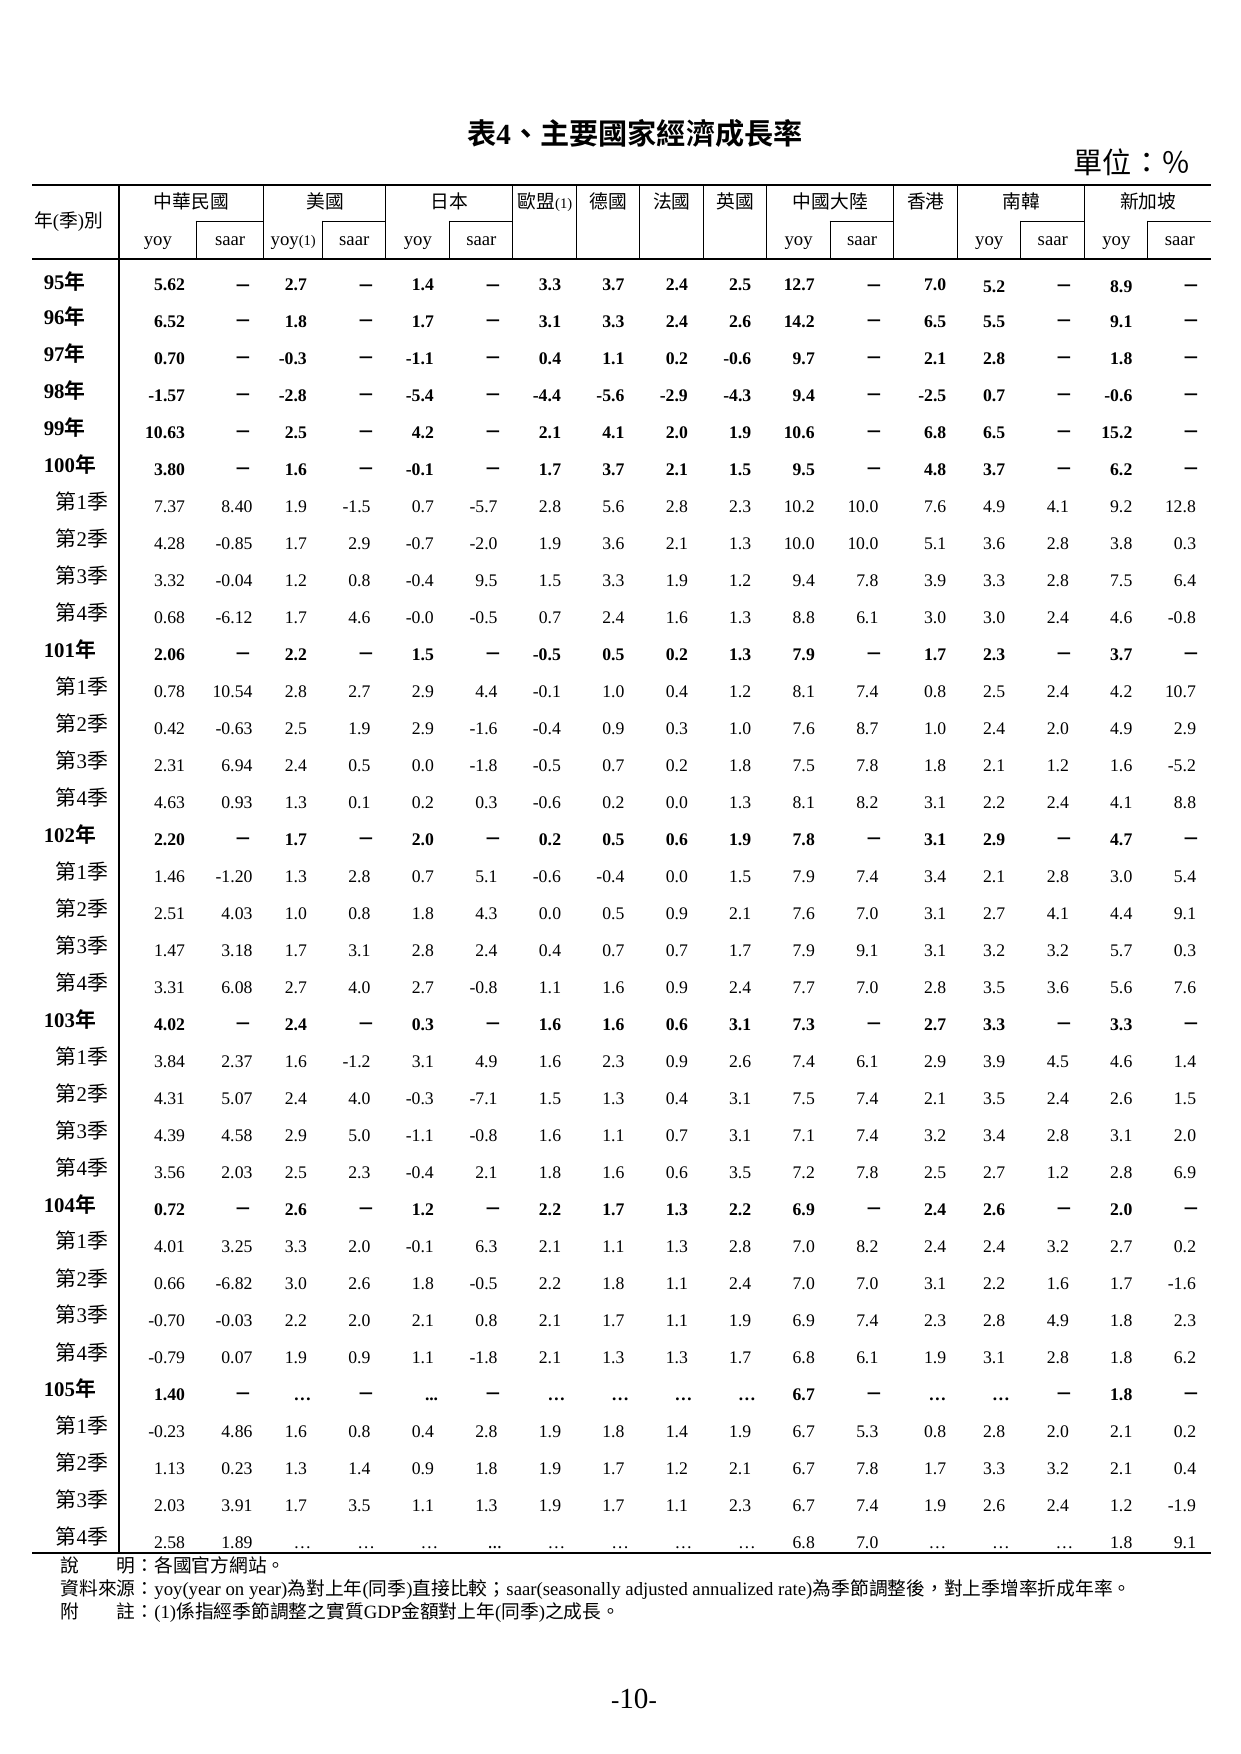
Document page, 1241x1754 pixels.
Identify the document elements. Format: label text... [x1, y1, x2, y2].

table_cell 0.7 [640, 923, 703, 960]
table_cell － [830, 997, 894, 1034]
table_cell 6.8 [767, 1515, 830, 1552]
table_cell 8.8 [1148, 775, 1211, 812]
table_cell 1.8 [576, 1256, 640, 1293]
table_cell 0.6 [640, 812, 703, 849]
table_cell 4.1 [576, 405, 640, 442]
table_cell － [196, 260, 263, 294]
table_header 德國 [577, 186, 639, 221]
table_cell 3.1 [894, 886, 957, 923]
table_cell 2.8 [957, 331, 1021, 368]
table_cell 7.9 [767, 923, 830, 960]
table_cell 5.3 [830, 1404, 894, 1441]
table_cell 1.3 [576, 1071, 640, 1108]
text 單位：％ [171, 151, 1190, 178]
table_header 英國 [704, 186, 766, 221]
table_cell -1.2 [322, 1034, 386, 1071]
table_cell 6.1 [830, 1034, 894, 1071]
table_cell 10.0 [830, 516, 894, 553]
table_cell 4.0 [322, 960, 386, 997]
table_cell － [449, 369, 513, 405]
table_cell 1.2 [703, 664, 767, 701]
table_cell 1.1 [640, 1478, 703, 1515]
table_cell 6.5 [894, 295, 957, 331]
table_cell 9.4 [767, 369, 830, 405]
table_cell 7.7 [767, 960, 830, 997]
table_cell － [322, 405, 386, 442]
table_cell 2.4 [957, 1219, 1021, 1256]
table_cell 1.3 [264, 1441, 322, 1478]
table_cell 3.4 [957, 1108, 1021, 1145]
table_cell -0.1 [386, 1219, 449, 1256]
table_cell saar [450, 222, 512, 257]
table_cell 0.0 [640, 775, 703, 812]
table_header 年(季)別 [32, 186, 118, 257]
table_cell 3.5 [957, 1071, 1021, 1108]
table_header 南韓 [958, 186, 1084, 221]
table_cell 3.1 [703, 1108, 767, 1145]
table_cell 3.1 [1084, 1108, 1148, 1145]
table_cell 1.0 [894, 701, 957, 738]
table_cell 第1季 [32, 1404, 118, 1441]
table_cell 2.0 [1084, 1182, 1148, 1219]
table_cell － [1021, 812, 1084, 849]
table_cell 2.7 [264, 960, 322, 997]
table_cell 0.4 [640, 664, 703, 701]
table_cell 2.3 [703, 1478, 767, 1515]
table_cell 3.0 [957, 590, 1021, 627]
table_cell 2.9 [957, 812, 1021, 849]
table_cell 2.9 [264, 1108, 322, 1145]
table_cell 7.9 [767, 849, 830, 886]
table_cell 4.02 [120, 997, 196, 1034]
table_cell -1.6 [449, 701, 513, 738]
table_cell － [449, 812, 513, 849]
table_cell … [894, 1515, 957, 1552]
table_cell 3.84 [120, 1034, 196, 1071]
table_cell … [703, 1515, 767, 1552]
table_cell 1.2 [1021, 1145, 1084, 1182]
table_cell 2.8 [1021, 1108, 1084, 1145]
table_cell 2.03 [120, 1478, 196, 1515]
table_cell 2.7 [1084, 1219, 1148, 1256]
table_cell 7.4 [830, 1108, 894, 1145]
table_cell 1.5 [386, 627, 449, 664]
table_cell 0.2 [513, 812, 576, 849]
table_cell 0.8 [894, 1404, 957, 1441]
table_cell -0.8 [1148, 590, 1211, 627]
table_cell 7.5 [767, 738, 830, 775]
table_cell 9.1 [1148, 1515, 1211, 1552]
table_cell 1.8 [386, 1256, 449, 1293]
table_cell 1.9 [513, 1478, 576, 1515]
table_cell 2.8 [386, 923, 449, 960]
table_cell 15.2 [1084, 405, 1148, 442]
table_cell 97年 [32, 331, 118, 368]
table_cell 2.8 [449, 1404, 513, 1441]
table_cell 1.5 [703, 443, 767, 479]
table_cell 1.0 [703, 701, 767, 738]
table_cell 7.1 [767, 1108, 830, 1145]
table_cell 0.2 [1148, 1404, 1211, 1441]
table_cell 6.52 [120, 295, 196, 331]
table_cell 5.2 [957, 260, 1021, 294]
table_cell 1.3 [640, 1219, 703, 1256]
table_cell 1.7 [894, 1441, 957, 1478]
table_cell 第1季 [32, 664, 118, 701]
table_cell 3.7 [957, 443, 1021, 479]
table_cell － [196, 369, 263, 405]
table_cell 2.6 [957, 1182, 1021, 1219]
table_cell － [1021, 997, 1084, 1034]
table_cell － [322, 1182, 386, 1219]
table_cell 2.4 [264, 1071, 322, 1108]
table_cell -0.03 [196, 1293, 263, 1330]
table_cell 1.3 [703, 590, 767, 627]
table_cell 8.1 [767, 775, 830, 812]
table_cell … [957, 1367, 1021, 1404]
table_cell 0.9 [640, 886, 703, 923]
table_cell 6.1 [830, 590, 894, 627]
table_cell 第3季 [32, 1293, 118, 1330]
table_cell 6.1 [830, 1330, 894, 1367]
table_cell 10.0 [767, 516, 830, 553]
table_cell 3.25 [196, 1219, 263, 1256]
table_header 法國 [640, 186, 703, 221]
table_cell － [196, 627, 263, 664]
table_cell 7.0 [830, 886, 894, 923]
table_cell － [1021, 1182, 1084, 1219]
table_cell 1.9 [322, 701, 386, 738]
table_cell 1.8 [1084, 1367, 1148, 1404]
table_cell 4.1 [1021, 886, 1084, 923]
table_header 歐盟(1) [513, 186, 576, 221]
table_cell 2.1 [703, 1441, 767, 1478]
table_cell 3.2 [957, 923, 1021, 960]
table_cell 2.4 [894, 1219, 957, 1256]
table_cell 2.8 [640, 479, 703, 516]
table_cell 7.8 [830, 553, 894, 590]
table_cell 1.1 [576, 1219, 640, 1256]
table_cell 2.4 [957, 701, 1021, 738]
table_cell 3.1 [322, 923, 386, 960]
table_cell 8.7 [830, 701, 894, 738]
table_cell -0.1 [386, 443, 449, 479]
table_cell － [1148, 331, 1211, 368]
table_cell 3.3 [513, 260, 576, 294]
table_cell -0.6 [703, 331, 767, 368]
table_cell -2.5 [894, 369, 957, 405]
table_cell 7.0 [894, 260, 957, 294]
table_cell － [196, 997, 263, 1034]
table_cell 6.8 [894, 405, 957, 442]
table_cell 7.0 [830, 1515, 894, 1552]
table_cell － [830, 369, 894, 405]
table_cell 3.3 [957, 997, 1021, 1034]
table_cell 2.03 [196, 1145, 263, 1182]
table_cell 1.4 [640, 1404, 703, 1441]
table_cell 3.1 [894, 812, 957, 849]
table_cell 101年 [32, 627, 118, 664]
table_cell 1.3 [576, 1330, 640, 1367]
table_cell … [640, 1515, 703, 1552]
table_cell 7.0 [830, 960, 894, 997]
table_cell 1.4 [1148, 1034, 1211, 1071]
table_cell 1.8 [1084, 1293, 1148, 1330]
table_cell 3.5 [322, 1478, 386, 1515]
table_cell 1.7 [576, 1182, 640, 1219]
table_cell 5.6 [576, 479, 640, 516]
table_cell 2.2 [957, 1256, 1021, 1293]
table_cell 2.6 [957, 1478, 1021, 1515]
table_cell 1.6 [264, 443, 322, 479]
table_cell 5.5 [957, 295, 1021, 331]
table_cell 2.4 [1021, 1478, 1084, 1515]
table_cell － [1148, 812, 1211, 849]
table_cell 6.9 [767, 1182, 830, 1219]
table_cell 3.9 [957, 1034, 1021, 1071]
table_cell 0.2 [576, 775, 640, 812]
table_cell -0.85 [196, 516, 263, 553]
table_cell -0.79 [120, 1330, 196, 1367]
table_cell 2.2 [264, 627, 322, 664]
table_cell 7.4 [830, 1071, 894, 1108]
table_cell － [830, 443, 894, 479]
table_cell 2.4 [703, 1256, 767, 1293]
table_cell 3.3 [576, 295, 640, 331]
table_cell 10.2 [767, 479, 830, 516]
table_cell － [196, 295, 263, 331]
table_cell 0.4 [513, 331, 576, 368]
table_cell -1.9 [1148, 1478, 1211, 1515]
table_cell 1.2 [1084, 1478, 1148, 1515]
table_header 美國 [264, 186, 385, 221]
table_cell － [1148, 369, 1211, 405]
table_cell 7.8 [830, 1145, 894, 1182]
table_cell 0.78 [120, 664, 196, 701]
table_cell … [264, 1367, 322, 1404]
table_cell － [196, 1367, 263, 1404]
table_cell 0.23 [196, 1441, 263, 1478]
table_cell 1.8 [703, 738, 767, 775]
table_cell -0.04 [196, 553, 263, 590]
table_cell 2.4 [264, 997, 322, 1034]
table_cell 4.58 [196, 1108, 263, 1145]
table_cell -4.3 [703, 369, 767, 405]
table_cell -0.23 [120, 1404, 196, 1441]
table_cell 0.9 [640, 1034, 703, 1071]
table_cell 2.8 [1021, 849, 1084, 886]
table_cell － [830, 331, 894, 368]
table_cell 3.3 [957, 553, 1021, 590]
table_cell 7.4 [830, 664, 894, 701]
table_cell 1.3 [264, 775, 322, 812]
table_cell … [513, 1367, 576, 1404]
table_cell 第4季 [32, 775, 118, 812]
table_cell 3.4 [894, 849, 957, 886]
table_cell 1.1 [386, 1478, 449, 1515]
text 表4、主要國家經濟成長率 [171, 118, 1098, 151]
table_cell 2.31 [120, 738, 196, 775]
table_cell － [196, 812, 263, 849]
table_cell － [322, 443, 386, 479]
table_cell 2.4 [640, 260, 703, 294]
table_cell 4.3 [449, 886, 513, 923]
table_cell 0.7 [386, 479, 449, 516]
table_cell 1.7 [576, 1293, 640, 1330]
table_cell 2.5 [264, 405, 322, 442]
table_cell 1.7 [264, 812, 322, 849]
table_cell 2.4 [1021, 1071, 1084, 1108]
table_cell 6.3 [449, 1219, 513, 1256]
table_cell 3.1 [957, 1330, 1021, 1367]
table_cell － [1148, 295, 1211, 331]
table_cell 第4季 [32, 960, 118, 997]
table_cell － [830, 1182, 894, 1219]
table_cell 2.06 [120, 627, 196, 664]
table_cell 8.8 [767, 590, 830, 627]
table_cell － [322, 812, 386, 849]
table_cell 2.3 [576, 1034, 640, 1071]
table_cell 7.0 [767, 1256, 830, 1293]
table_cell 0.0 [386, 738, 449, 775]
table_cell 2.1 [957, 738, 1021, 775]
table_cell 7.4 [830, 1293, 894, 1330]
table_cell 6.2 [1148, 1330, 1211, 1367]
table_cell 1.1 [576, 1108, 640, 1145]
table_cell 0.42 [120, 701, 196, 738]
table_cell 2.1 [386, 1293, 449, 1330]
table_cell -0.1 [513, 664, 576, 701]
table_cell 1.7 [1084, 1256, 1148, 1293]
table_cell 14.2 [767, 295, 830, 331]
table_cell 2.8 [1021, 516, 1084, 553]
table_cell 1.0 [264, 886, 322, 923]
table_cell 2.2 [264, 1293, 322, 1330]
table_cell 3.8 [1084, 516, 1148, 553]
table_cell 100年 [32, 443, 118, 479]
table_cell ... [386, 1367, 449, 1404]
table_cell -0.7 [386, 516, 449, 553]
table_cell 0.2 [640, 627, 703, 664]
table_cell 1.9 [703, 1293, 767, 1330]
table_cell 0.6 [640, 1145, 703, 1182]
table_header 中國大陸 [767, 186, 893, 221]
table_cell … [640, 1367, 703, 1404]
table_cell -0.3 [386, 1071, 449, 1108]
table_cell 4.1 [1084, 775, 1148, 812]
table_cell 2.1 [894, 331, 957, 368]
table_cell -0.6 [513, 775, 576, 812]
table_cell 2.7 [894, 997, 957, 1034]
table_cell － [322, 260, 386, 294]
table_cell 2.3 [703, 479, 767, 516]
table_cell 1.5 [1148, 1071, 1211, 1108]
text 說 明：各國官方網站。 [60, 1554, 1137, 1577]
table_cell 1.8 [576, 1404, 640, 1441]
table_cell 2.2 [703, 1182, 767, 1219]
table_cell － [1021, 260, 1084, 294]
table_cell 2.1 [513, 1219, 576, 1256]
table_cell － [449, 627, 513, 664]
table_cell 0.3 [1148, 923, 1211, 960]
table_cell 0.6 [640, 997, 703, 1034]
table_cell 9.2 [1084, 479, 1148, 516]
table_cell 7.4 [830, 849, 894, 886]
table_cell 7.4 [767, 1034, 830, 1071]
table_cell － [449, 260, 513, 294]
table_cell 第2季 [32, 1441, 118, 1478]
table_cell 1.8 [386, 886, 449, 923]
table_cell 1.7 [576, 1478, 640, 1515]
table_cell 102年 [32, 812, 118, 849]
table_cell 2.4 [1021, 590, 1084, 627]
table_cell 1.8 [1084, 1515, 1148, 1552]
table_cell － [830, 405, 894, 442]
table_cell 2.0 [1021, 1404, 1084, 1441]
table_cell -5.6 [576, 369, 640, 405]
table_cell 3.2 [1021, 1441, 1084, 1478]
table_cell 0.5 [576, 886, 640, 923]
table_cell -0.5 [449, 1256, 513, 1293]
table_cell 1.7 [703, 1330, 767, 1367]
table_cell 1.9 [640, 553, 703, 590]
table_cell -6.12 [196, 590, 263, 627]
table_cell -0.3 [264, 331, 322, 368]
table_cell 0.7 [386, 849, 449, 886]
table_cell 2.2 [957, 775, 1021, 812]
table_cell 3.1 [894, 923, 957, 960]
table_cell saar [1021, 222, 1084, 257]
table_cell 4.1 [1021, 479, 1084, 516]
table_cell 第3季 [32, 923, 118, 960]
table_cell 7.6 [1148, 960, 1211, 997]
table_cell 8.1 [767, 664, 830, 701]
table_cell 1.2 [640, 1441, 703, 1478]
table_cell 2.6 [703, 295, 767, 331]
table_cell 9.7 [767, 331, 830, 368]
table_cell － [1148, 443, 1211, 479]
table_cell … [386, 1515, 449, 1552]
table_cell 2.1 [513, 405, 576, 442]
table_cell 2.5 [957, 664, 1021, 701]
table_cell 2.1 [640, 443, 703, 479]
table_cell － [1021, 331, 1084, 368]
table_cell 第2季 [32, 886, 118, 923]
table_cell 1.9 [513, 1404, 576, 1441]
table_cell － [830, 1367, 894, 1404]
table_cell 2.8 [1021, 553, 1084, 590]
table_cell 0.2 [1148, 1219, 1211, 1256]
table_cell 6.94 [196, 738, 263, 775]
table_cell 4.9 [449, 1034, 513, 1071]
table_cell － [322, 627, 386, 664]
table_cell 2.5 [264, 701, 322, 738]
table_cell 3.3 [1084, 997, 1148, 1034]
table_cell 1.2 [264, 553, 322, 590]
table_cell 2.37 [196, 1034, 263, 1071]
table_cell 3.2 [1021, 923, 1084, 960]
table_cell -1.20 [196, 849, 263, 886]
table_cell 2.0 [386, 812, 449, 849]
table_cell 9.1 [1084, 295, 1148, 331]
table_cell 4.2 [1084, 664, 1148, 701]
table_cell 2.8 [264, 664, 322, 701]
table_cell 0.8 [894, 664, 957, 701]
table_cell 2.0 [322, 1293, 386, 1330]
table_cell 1.6 [513, 1034, 576, 1071]
table_cell 0.2 [640, 331, 703, 368]
table_cell 1.5 [513, 553, 576, 590]
table_cell － [1148, 405, 1211, 442]
table_cell 3.1 [894, 1256, 957, 1293]
table_cell 5.1 [894, 516, 957, 553]
table_cell 9.5 [449, 553, 513, 590]
table_cell -1.5 [322, 479, 386, 516]
table_cell 2.7 [264, 260, 322, 294]
table_cell － [322, 1367, 386, 1404]
table_cell yoy(1) [264, 221, 322, 257]
table_cell 0.4 [1148, 1441, 1211, 1478]
table_cell … [449, 1515, 513, 1552]
table_cell 5.7 [1084, 923, 1148, 960]
table_cell 1.9 [513, 1441, 576, 1478]
table_cell … [576, 1367, 640, 1404]
table_cell 1.6 [576, 997, 640, 1034]
table_cell 1.40 [120, 1367, 196, 1404]
table_cell … [1021, 1515, 1084, 1552]
table_cell 7.6 [767, 886, 830, 923]
table_cell 1.8 [513, 1145, 576, 1182]
table_cell － [1021, 627, 1084, 664]
table_cell 9.4 [767, 553, 830, 590]
table_cell 1.4 [322, 1441, 386, 1478]
table_cell 10.54 [196, 664, 263, 701]
table_cell 0.2 [386, 775, 449, 812]
table_cell － [1148, 260, 1211, 294]
table_cell 1.5 [703, 849, 767, 886]
table_cell -5.7 [449, 479, 513, 516]
table_cell 4.6 [1084, 590, 1148, 627]
table_cell 1.7 [894, 627, 957, 664]
table_cell 4.01 [120, 1219, 196, 1256]
table_cell 1.47 [120, 923, 196, 960]
table_cell 1.3 [703, 775, 767, 812]
table_cell 2.8 [957, 1404, 1021, 1441]
table_cell 1.3 [703, 627, 767, 664]
table_cell 3.31 [120, 960, 196, 997]
table_cell 3.1 [703, 997, 767, 1034]
table_cell -1.57 [120, 369, 196, 405]
table_cell 第3季 [32, 553, 118, 590]
table_cell 1.9 [264, 1330, 322, 1367]
table_cell 6.7 [767, 1367, 830, 1404]
table_cell 6.7 [767, 1441, 830, 1478]
table_cell 0.66 [120, 1256, 196, 1293]
table_cell 3.3 [957, 1441, 1021, 1478]
table_cell 2.7 [386, 960, 449, 997]
table_cell 0.9 [640, 960, 703, 997]
table_cell 0.0 [513, 886, 576, 923]
table_cell -0.8 [449, 1108, 513, 1145]
table_cell 0.72 [120, 1182, 196, 1219]
table_cell -0.0 [386, 590, 449, 627]
table_cell 3.2 [1021, 1219, 1084, 1256]
table_cell 1.7 [264, 923, 322, 960]
table_cell 2.9 [894, 1034, 957, 1071]
table_cell 3.9 [894, 553, 957, 590]
table_cell 96年 [32, 295, 118, 331]
table_cell － [196, 405, 263, 442]
table_cell 95年 [32, 260, 118, 294]
table_cell 0.7 [957, 369, 1021, 405]
table_cell 第2季 [32, 516, 118, 553]
table_cell 3.56 [120, 1145, 196, 1182]
table_cell 3.0 [1084, 849, 1148, 886]
table_cell － [830, 260, 894, 294]
table_cell － [196, 331, 263, 368]
table_cell － [1021, 1367, 1084, 1404]
table_cell 2.7 [957, 886, 1021, 923]
table_cell 1.7 [386, 295, 449, 331]
table_cell 1.1 [576, 331, 640, 368]
table_cell 4.8 [894, 443, 957, 479]
table_cell 4.7 [1084, 812, 1148, 849]
table_cell 2.8 [1084, 1145, 1148, 1182]
table_cell … [513, 1515, 576, 1552]
table_cell 7.8 [830, 1441, 894, 1478]
table_cell 0.2 [640, 738, 703, 775]
table_cell － [196, 443, 263, 479]
table_cell 1.9 [703, 1404, 767, 1441]
table_cell 2.4 [576, 590, 640, 627]
table_cell 12.8 [1148, 479, 1211, 516]
table_cell 第1季 [32, 849, 118, 886]
table_cell … [576, 1515, 640, 1552]
table_cell 第3季 [32, 1108, 118, 1145]
table_cell 1.7 [264, 590, 322, 627]
table_cell … [322, 1515, 386, 1552]
table_cell 2.9 [386, 664, 449, 701]
table_cell 1.3 [264, 849, 322, 886]
table_cell -5.4 [386, 369, 449, 405]
table_header 日本 [386, 186, 512, 221]
table_cell 1.1 [513, 960, 576, 997]
table_cell 0.4 [640, 1071, 703, 1108]
table_cell yoy [958, 221, 1020, 257]
table_cell 1.7 [264, 516, 322, 553]
table_cell 5.07 [196, 1071, 263, 1108]
table_cell 0.9 [576, 701, 640, 738]
table_cell 6.2 [1084, 443, 1148, 479]
table_cell 10.63 [120, 405, 196, 442]
table_cell 1.6 [576, 1145, 640, 1182]
table_cell 第4季 [32, 1515, 118, 1552]
table_cell saar [323, 222, 385, 257]
table_cell 1.9 [894, 1478, 957, 1515]
table_cell 105年 [32, 1367, 118, 1404]
table_cell 2.1 [513, 1330, 576, 1367]
table_cell 2.9 [386, 701, 449, 738]
table_cell 第1季 [32, 1034, 118, 1071]
table_cell 4.6 [322, 590, 386, 627]
table_cell 3.1 [703, 1071, 767, 1108]
table_cell 0.3 [386, 997, 449, 1034]
table_cell 0.5 [576, 627, 640, 664]
table_cell 1.6 [1084, 738, 1148, 775]
table_cell -5.2 [1148, 738, 1211, 775]
table_cell 1.1 [640, 1293, 703, 1330]
table_cell 2.20 [120, 812, 196, 849]
table_cell 4.28 [120, 516, 196, 553]
table_cell 6.7 [767, 1478, 830, 1515]
table_cell 7.6 [767, 701, 830, 738]
table_cell 6.08 [196, 960, 263, 997]
table_cell 9.1 [1148, 886, 1211, 923]
table_cell -0.4 [576, 849, 640, 886]
table_cell 2.3 [957, 627, 1021, 664]
table_cell 1.4 [386, 260, 449, 294]
table_cell 5.62 [120, 260, 196, 294]
table_cell 第2季 [32, 1256, 118, 1293]
table_cell 2.1 [1084, 1404, 1148, 1441]
table_cell -0.4 [386, 553, 449, 590]
table_cell 3.1 [894, 775, 957, 812]
table_cell 7.9 [767, 627, 830, 664]
table_cell -0.4 [513, 701, 576, 738]
table_cell yoy [767, 221, 830, 257]
table_cell 7.0 [830, 1256, 894, 1293]
table_cell 7.5 [767, 1071, 830, 1108]
table_cell 0.68 [120, 590, 196, 627]
table_cell -2.8 [264, 369, 322, 405]
table_cell 2.4 [1021, 664, 1084, 701]
table_cell 1.8 [894, 738, 957, 775]
table_cell 4.6 [1084, 1034, 1148, 1071]
table_cell yoy [1085, 221, 1147, 257]
table_cell 1.13 [120, 1441, 196, 1478]
table_cell 6.8 [767, 1330, 830, 1367]
table_cell 7.3 [767, 997, 830, 1034]
table_cell 1.7 [513, 443, 576, 479]
table_cell 3.6 [576, 516, 640, 553]
table_cell 0.0 [640, 849, 703, 886]
table_cell 0.93 [196, 775, 263, 812]
table_cell 1.7 [576, 1441, 640, 1478]
table_cell -0.70 [120, 1293, 196, 1330]
table_cell -0.5 [449, 590, 513, 627]
table_cell 7.2 [767, 1145, 830, 1182]
table_cell 第2季 [32, 701, 118, 738]
table_cell － [1021, 405, 1084, 442]
table_cell 0.8 [322, 553, 386, 590]
table_cell 3.7 [1084, 627, 1148, 664]
table_cell saar [197, 222, 263, 257]
table_cell － [1021, 295, 1084, 331]
table_cell 2.8 [1021, 1330, 1084, 1367]
table_cell -1.8 [449, 738, 513, 775]
table_cell 2.2 [513, 1182, 576, 1219]
table_cell -0.63 [196, 701, 263, 738]
table_cell 2.6 [703, 1034, 767, 1071]
table_cell 4.86 [196, 1404, 263, 1441]
table_cell 2.1 [449, 1145, 513, 1182]
table_header 中華民國 [120, 186, 263, 221]
table_cell － [1148, 997, 1211, 1034]
table_cell － [1148, 1367, 1211, 1404]
table_cell 12.7 [767, 260, 830, 294]
table_cell -1.1 [386, 1108, 449, 1145]
table_cell 0.1 [322, 775, 386, 812]
table_cell 1.3 [640, 1182, 703, 1219]
table_cell － [449, 331, 513, 368]
table_cell 7.5 [1084, 553, 1148, 590]
table_cell [704, 221, 766, 257]
table_cell 2.9 [1148, 701, 1211, 738]
text 資料來源：yoy(year on year)為對上年(同季)直接比較；saar(seasonally adjusted annualized rate)為季節調整後，對上季增率折成年率。 [60, 1577, 1137, 1600]
table_cell 0.7 [513, 590, 576, 627]
table_cell 99年 [32, 405, 118, 442]
table_cell 8.9 [1084, 260, 1148, 294]
table_cell 2.1 [640, 516, 703, 553]
table_cell － [322, 369, 386, 405]
table_cell 3.0 [264, 1256, 322, 1293]
table_cell 1.1 [640, 1256, 703, 1293]
table_cell 1.3 [449, 1478, 513, 1515]
table_cell 2.8 [703, 1219, 767, 1256]
table_cell 7.8 [830, 738, 894, 775]
table_cell 1.8 [1084, 331, 1148, 368]
table_cell 1.7 [264, 1478, 322, 1515]
table_cell 1.3 [640, 1330, 703, 1367]
table_cell 2.3 [1148, 1293, 1211, 1330]
table_cell -7.1 [449, 1071, 513, 1108]
table_cell 7.37 [120, 479, 196, 516]
table_cell 1.0 [576, 664, 640, 701]
table_cell 1.3 [703, 516, 767, 553]
table_cell 1.2 [703, 553, 767, 590]
table_cell -2.9 [640, 369, 703, 405]
table_cell 104年 [32, 1182, 118, 1219]
table_cell -4.4 [513, 369, 576, 405]
table_cell 4.2 [386, 405, 449, 442]
table_cell 第4季 [32, 1145, 118, 1182]
table_cell 0.3 [1148, 516, 1211, 553]
table_cell 2.51 [120, 886, 196, 923]
table_cell 1.5 [513, 1071, 576, 1108]
table_cell … [264, 1515, 322, 1552]
table_cell 8.2 [830, 775, 894, 812]
table_cell 2.6 [264, 1182, 322, 1219]
table_cell 4.5 [1021, 1034, 1084, 1071]
table_cell 2.8 [894, 960, 957, 997]
table_cell -0.6 [513, 849, 576, 886]
table_cell － [322, 295, 386, 331]
table_cell 2.1 [513, 1293, 576, 1330]
table_cell 3.80 [120, 443, 196, 479]
table_cell 3.6 [1021, 960, 1084, 997]
table_cell 3.3 [264, 1219, 322, 1256]
table_cell 0.5 [322, 738, 386, 775]
table_cell 2.2 [513, 1256, 576, 1293]
table_cell 8.40 [196, 479, 263, 516]
table_cell 3.7 [576, 443, 640, 479]
table_cell yoy [386, 221, 449, 257]
table_cell 3.2 [894, 1108, 957, 1145]
table_cell -1.8 [449, 1330, 513, 1367]
table_cell 2.6 [1084, 1071, 1148, 1108]
table_cell 7.0 [767, 1219, 830, 1256]
table_cell 0.3 [449, 775, 513, 812]
table_cell … [703, 1367, 767, 1404]
table_cell 2.0 [322, 1219, 386, 1256]
table_cell 第2季 [32, 1071, 118, 1108]
table_cell － [322, 997, 386, 1034]
table_cell 2.1 [894, 1071, 957, 1108]
table_cell 1.9 [264, 479, 322, 516]
table_cell [577, 221, 639, 257]
table_cell 0.7 [576, 923, 640, 960]
table_cell 2.6 [322, 1256, 386, 1293]
table_cell 9.1 [830, 923, 894, 960]
table_cell 5.0 [322, 1108, 386, 1145]
table_cell 1.2 [386, 1182, 449, 1219]
table_cell 6.7 [767, 1404, 830, 1441]
table_cell 2.0 [1021, 701, 1084, 738]
table_cell － [449, 997, 513, 1034]
table_cell 3.18 [196, 923, 263, 960]
table_cell 1.9 [703, 405, 767, 442]
table_cell [513, 221, 576, 257]
table_cell 6.5 [957, 405, 1021, 442]
table_cell 2.0 [640, 405, 703, 442]
table_cell 0.8 [322, 1404, 386, 1441]
table_cell 0.9 [386, 1441, 449, 1478]
table_cell 3.1 [386, 1034, 449, 1071]
table_cell -1.6 [1148, 1256, 1211, 1293]
table_cell -2.0 [449, 516, 513, 553]
table_cell 第1季 [32, 479, 118, 516]
table_cell 1.6 [264, 1404, 322, 1441]
table_cell － [322, 331, 386, 368]
table_header 香港 [894, 186, 957, 221]
table_cell － [449, 295, 513, 331]
text 附 註：(1)係指經季節調整之實質GDP金額對上年(同季)之成長。 [60, 1600, 1137, 1623]
table_cell 1.2 [1021, 738, 1084, 775]
table_cell 4.31 [120, 1071, 196, 1108]
table_cell 103年 [32, 997, 118, 1034]
table_cell -0.5 [513, 738, 576, 775]
table_cell 2.8 [957, 1293, 1021, 1330]
table_cell 0.5 [576, 812, 640, 849]
table_cell 3.3 [576, 553, 640, 590]
table_cell 1.8 [1084, 1330, 1148, 1367]
table_cell 2.7 [957, 1145, 1021, 1182]
table_cell 4.4 [1084, 886, 1148, 923]
table_cell 98年 [32, 369, 118, 405]
table_cell 3.5 [703, 1145, 767, 1182]
table_cell 第3季 [32, 738, 118, 775]
table_cell 10.6 [767, 405, 830, 442]
table_cell － [830, 627, 894, 664]
table_cell － [449, 1182, 513, 1219]
table_cell [640, 221, 703, 257]
table_cell 0.9 [322, 1330, 386, 1367]
table_cell 0.70 [120, 331, 196, 368]
table_cell -0.4 [386, 1145, 449, 1182]
table_cell 1.9 [703, 812, 767, 849]
table_cell 10.0 [830, 479, 894, 516]
table_cell － [449, 405, 513, 442]
table_cell 2.4 [703, 960, 767, 997]
table_header 新加坡 [1085, 186, 1211, 221]
table_cell 第3季 [32, 1478, 118, 1515]
table_cell 6.9 [1148, 1145, 1211, 1182]
table_cell 0.7 [576, 738, 640, 775]
table_cell 0.3 [640, 701, 703, 738]
table_cell － [830, 812, 894, 849]
table_cell 1.8 [264, 295, 322, 331]
table_cell 7.6 [894, 479, 957, 516]
table_cell 0.4 [513, 923, 576, 960]
table_cell 3.7 [576, 260, 640, 294]
table_cell 2.0 [1148, 1108, 1211, 1145]
table_cell 3.91 [196, 1478, 263, 1515]
table_cell 4.0 [322, 1071, 386, 1108]
table_cell 4.9 [1021, 1293, 1084, 1330]
table_cell 9.5 [767, 443, 830, 479]
table_cell 2.1 [957, 849, 1021, 886]
table_cell 1.8 [449, 1441, 513, 1478]
table_cell 2.4 [640, 295, 703, 331]
table_cell 7.8 [767, 812, 830, 849]
table_cell 4.63 [120, 775, 196, 812]
table_cell 2.1 [1084, 1441, 1148, 1478]
table_cell － [1021, 443, 1084, 479]
table_cell 1.6 [640, 590, 703, 627]
table_cell 4.9 [1084, 701, 1148, 738]
table_cell 1.89 [196, 1515, 263, 1552]
table_cell 2.8 [513, 479, 576, 516]
table_cell 第1季 [32, 1219, 118, 1256]
table_cell 5.1 [449, 849, 513, 886]
table_cell － [1021, 369, 1084, 405]
table_cell … [957, 1515, 1021, 1552]
table_cell 3.32 [120, 553, 196, 590]
table_cell 1.46 [120, 849, 196, 886]
table_cell saar [1148, 222, 1211, 257]
table_cell 第4季 [32, 1330, 118, 1367]
table_cell 5.6 [1084, 960, 1148, 997]
table_cell 4.9 [957, 479, 1021, 516]
table_cell 0.7 [640, 1108, 703, 1145]
table_cell 8.2 [830, 1219, 894, 1256]
table_cell -6.82 [196, 1256, 263, 1293]
table_cell yoy [120, 221, 196, 257]
table_cell 7.4 [830, 1478, 894, 1515]
table_cell 2.5 [264, 1145, 322, 1182]
table_cell － [1148, 627, 1211, 664]
table_cell 1.1 [386, 1330, 449, 1367]
table_cell 4.4 [449, 664, 513, 701]
table_cell 2.3 [894, 1293, 957, 1330]
table_cell 1.6 [513, 1108, 576, 1145]
table_cell 1.9 [513, 516, 576, 553]
table_cell 3.1 [513, 295, 576, 331]
table_cell 5.4 [1148, 849, 1211, 886]
table_cell 2.58 [120, 1515, 196, 1552]
table_cell 0.8 [322, 886, 386, 923]
table_cell 第4季 [32, 590, 118, 627]
table_cell 4.03 [196, 886, 263, 923]
table_cell 0.07 [196, 1330, 263, 1367]
table_cell 2.9 [322, 516, 386, 553]
table_cell － [196, 1182, 263, 1219]
table_cell 1.7 [703, 923, 767, 960]
table_cell -0.6 [1084, 369, 1148, 405]
table_cell 2.4 [264, 738, 322, 775]
table_cell 2.8 [322, 849, 386, 886]
table_cell 3.0 [894, 590, 957, 627]
table_cell － [830, 295, 894, 331]
table_cell … [894, 1367, 957, 1404]
table_cell 2.4 [894, 1182, 957, 1219]
table_cell 6.9 [767, 1293, 830, 1330]
table_cell -0.5 [513, 627, 576, 664]
table_cell 1.6 [264, 1034, 322, 1071]
table_cell 1.6 [513, 997, 576, 1034]
table_cell － [1148, 1182, 1211, 1219]
table_cell 4.39 [120, 1108, 196, 1145]
table_cell 2.7 [322, 664, 386, 701]
table_cell － [449, 1367, 513, 1404]
table_cell 2.1 [703, 886, 767, 923]
table_cell 6.4 [1148, 553, 1211, 590]
table_cell 3.5 [957, 960, 1021, 997]
table_cell 2.5 [703, 260, 767, 294]
table_cell saar [831, 222, 893, 257]
table_cell 2.4 [449, 923, 513, 960]
table_cell 2.5 [894, 1145, 957, 1182]
table_cell 0.4 [386, 1404, 449, 1441]
table_cell 3.6 [957, 516, 1021, 553]
table_cell -0.8 [449, 960, 513, 997]
table_cell -1.1 [386, 331, 449, 368]
table_cell 0.8 [449, 1293, 513, 1330]
table_cell 1.6 [576, 960, 640, 997]
table_cell 1.9 [894, 1330, 957, 1367]
table_cell － [449, 443, 513, 479]
table_cell 10.7 [1148, 664, 1211, 701]
table_cell [894, 221, 957, 257]
table_cell 1.6 [1021, 1256, 1084, 1293]
table_cell 2.4 [1021, 775, 1084, 812]
table_cell 2.3 [322, 1145, 386, 1182]
